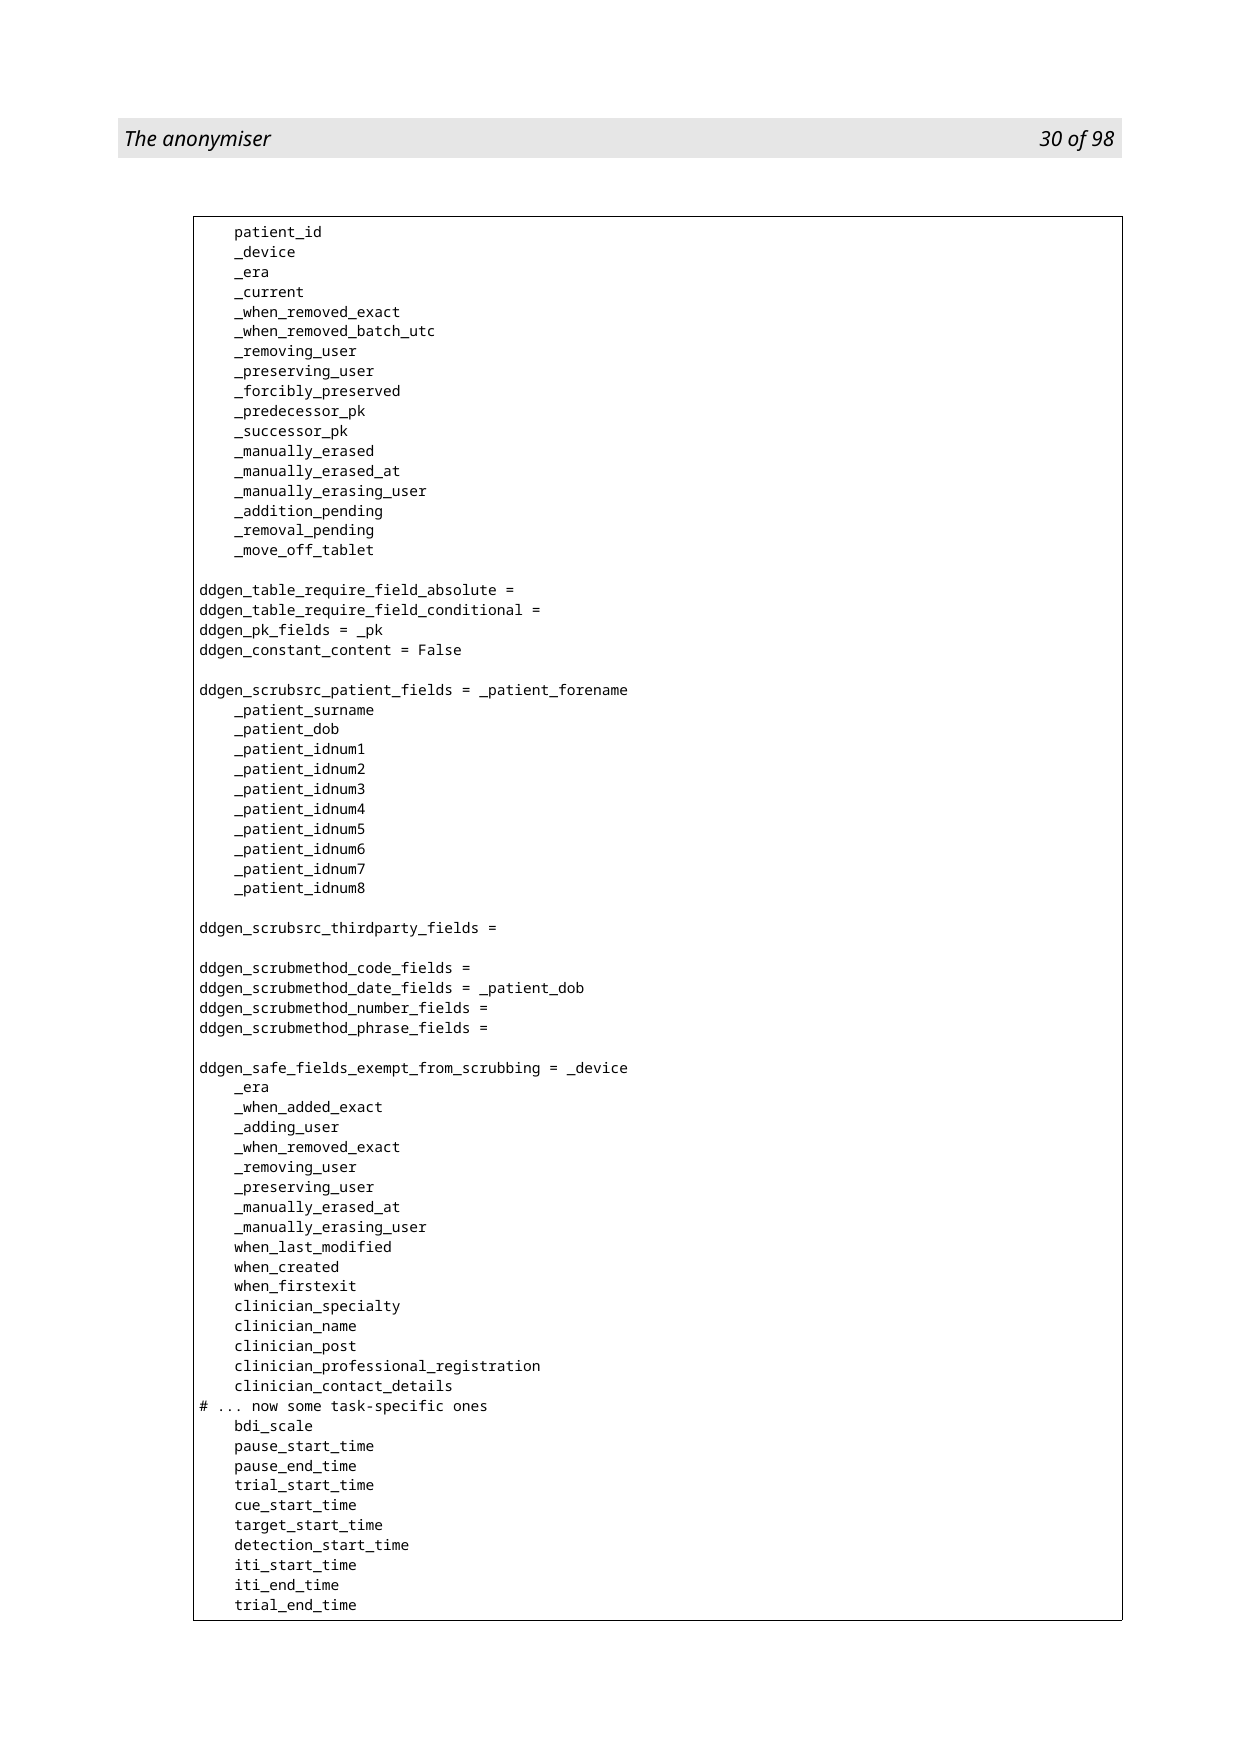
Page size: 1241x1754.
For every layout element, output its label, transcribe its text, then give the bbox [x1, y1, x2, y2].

table_header patient_id _device _era _current _when_removed_exact _when_removed_batch_utc _removing_user _preserving_user _forcibly_preserved _predecessor_pk _successor_pk _manually_erased _manually_erased_at _manually_erasing_user _addition_pending _removal_pending _move_off_tablet ddgen_table_require_field_absolute = ddgen_table_require_field_conditional = ddgen_pk_fields = _pk ddgen_constant_content = False ddgen_scrubsrc_patient_fields = _patient_forename _patient_surname _patient_dob _patient_idnum1 _patient_idnum2 _patient_idnum3 _patient_idnum4 _patient_idnum5 _patient_idnum6 _patient_idnum7 _patient_idnum8 ddgen_scrubsrc_thirdparty_fields = ddgen_scrubmethod_code_fields = ddgen_scrubmethod_date_fields = _patient_dob ddgen_scrubmethod_number_fields = ddgen_scrubmethod_phrase_fields = ddgen_safe_fields_exempt_from_scrubbing = _device _era _when_added_exact _adding_user _when_removed_exact _removing_user _preserving_user _manually_erased_at _manually_erasing_user when_last_modified when_created when_firstexit clinician_specialty clinician_name clinician_post clinician_professional_registration clinician_contact_details # ... now some task-specific ones bdi_scale pause_start_time pause_end_time trial_start_time cue_start_time target_start_time detection_start_time iti_start_time iti_end_time trial_end_time [194, 217, 1122, 1620]
